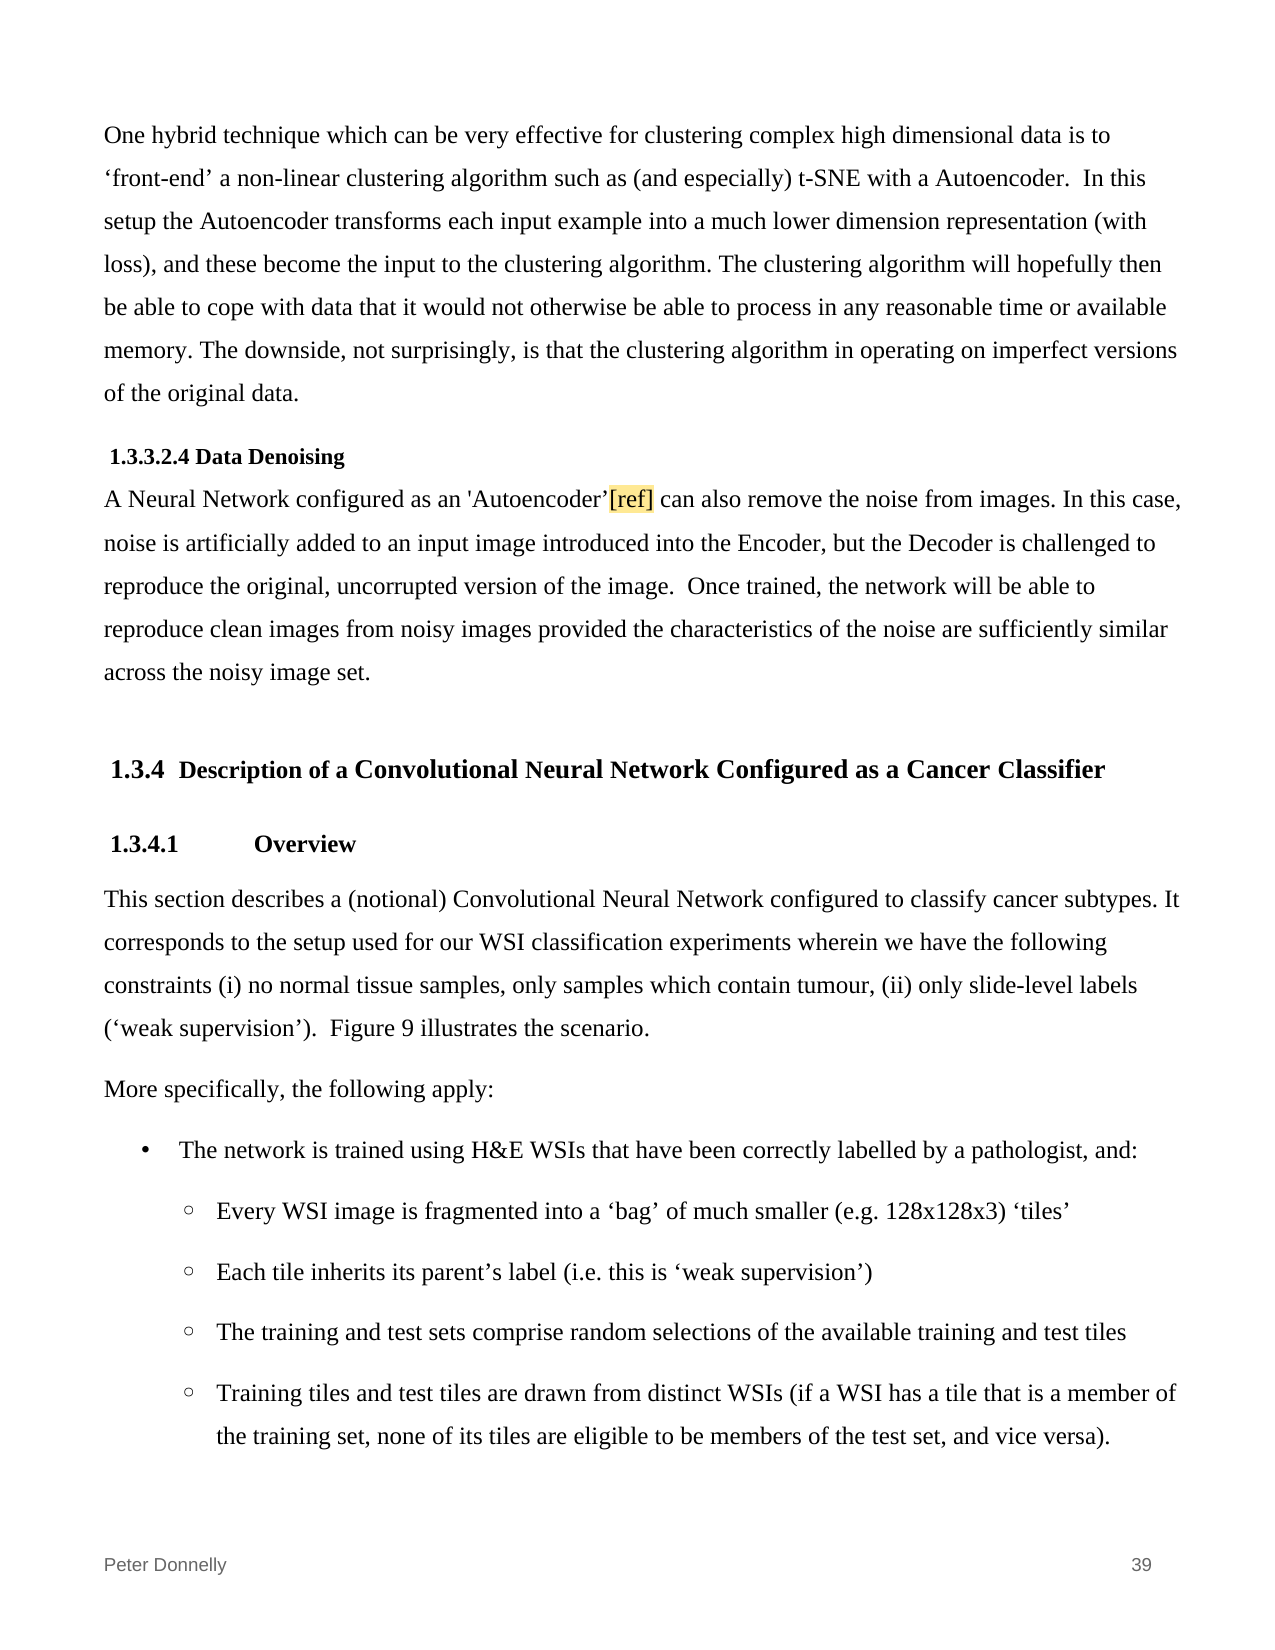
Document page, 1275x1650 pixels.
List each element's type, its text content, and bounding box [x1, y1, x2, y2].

list Each tile inherits its parent’s label (i.e. this is ‘weak supervision’) [178, 1257, 1181, 1285]
subtitle Data Denoising [103, 443, 1181, 469]
text More specifically, the following apply: [103, 1074, 1181, 1103]
subtitle Overview [103, 829, 1181, 857]
list Training tiles and test tiles are drawn from distinct WSIs (if a WSI has a tile that is a member of the training set, none of its tiles are eligible to be members of the test set, and vice versa). [178, 1378, 1181, 1450]
subtitle Description of a Convolutional Neural Network Configured as a Cancer Classifier [103, 753, 1181, 784]
text This section describes a (notional) Convolutional Neural Network configured to classify cancer subtypes. It corresponds to the setup used for our WSI classification experiments wherein we have the following constraints (i) no normal tissue samples, only samples which contain tumour, (ii) only slide-level labels (‘weak supervision’). Figure 9 illustrates the scenario. [103, 884, 1181, 1042]
list The training and test sets comprise random selections of the available training and test tiles [178, 1317, 1181, 1346]
text A Neural Network configured as an 'Autoencoder’[ref] can also remove the noise from images. In this case, noise is artificially added to an input image introduced into the Encoder, but the Decoder is challenged to reproduce the original, uncorrupted version of the image. Once trained, the network will be able to reproduce clean images from noisy images provided the characteristics of the noise are sufficiently similar across the noisy image set. [103, 484, 1181, 686]
text One hybrid technique which can be very effective for clustering complex high dimensional data is to ‘front-end’ a non-linear clustering algorithm such as (and especially) t-SNE with a Autoencoder. In this setup the Autoencoder transforms each input example into a much lower dimension representation (with loss), and these become the input to the clustering algorithm. The clustering algorithm will hopefully then be able to cope with data that it would not otherwise be able to process in any reasonable time or available memory. The downside, not surprisingly, is that the clustering algorithm in operating on imperfect versions of the original data. [103, 120, 1181, 407]
list Every WSI image is fragmented into a ‘bag’ of much smaller (e.g. 128x128x3) ‘tiles’ [178, 1196, 1181, 1224]
list The network is trained using H&E WSIs that have been correctly labelled by a pathologist, and: [141, 1135, 1181, 1164]
